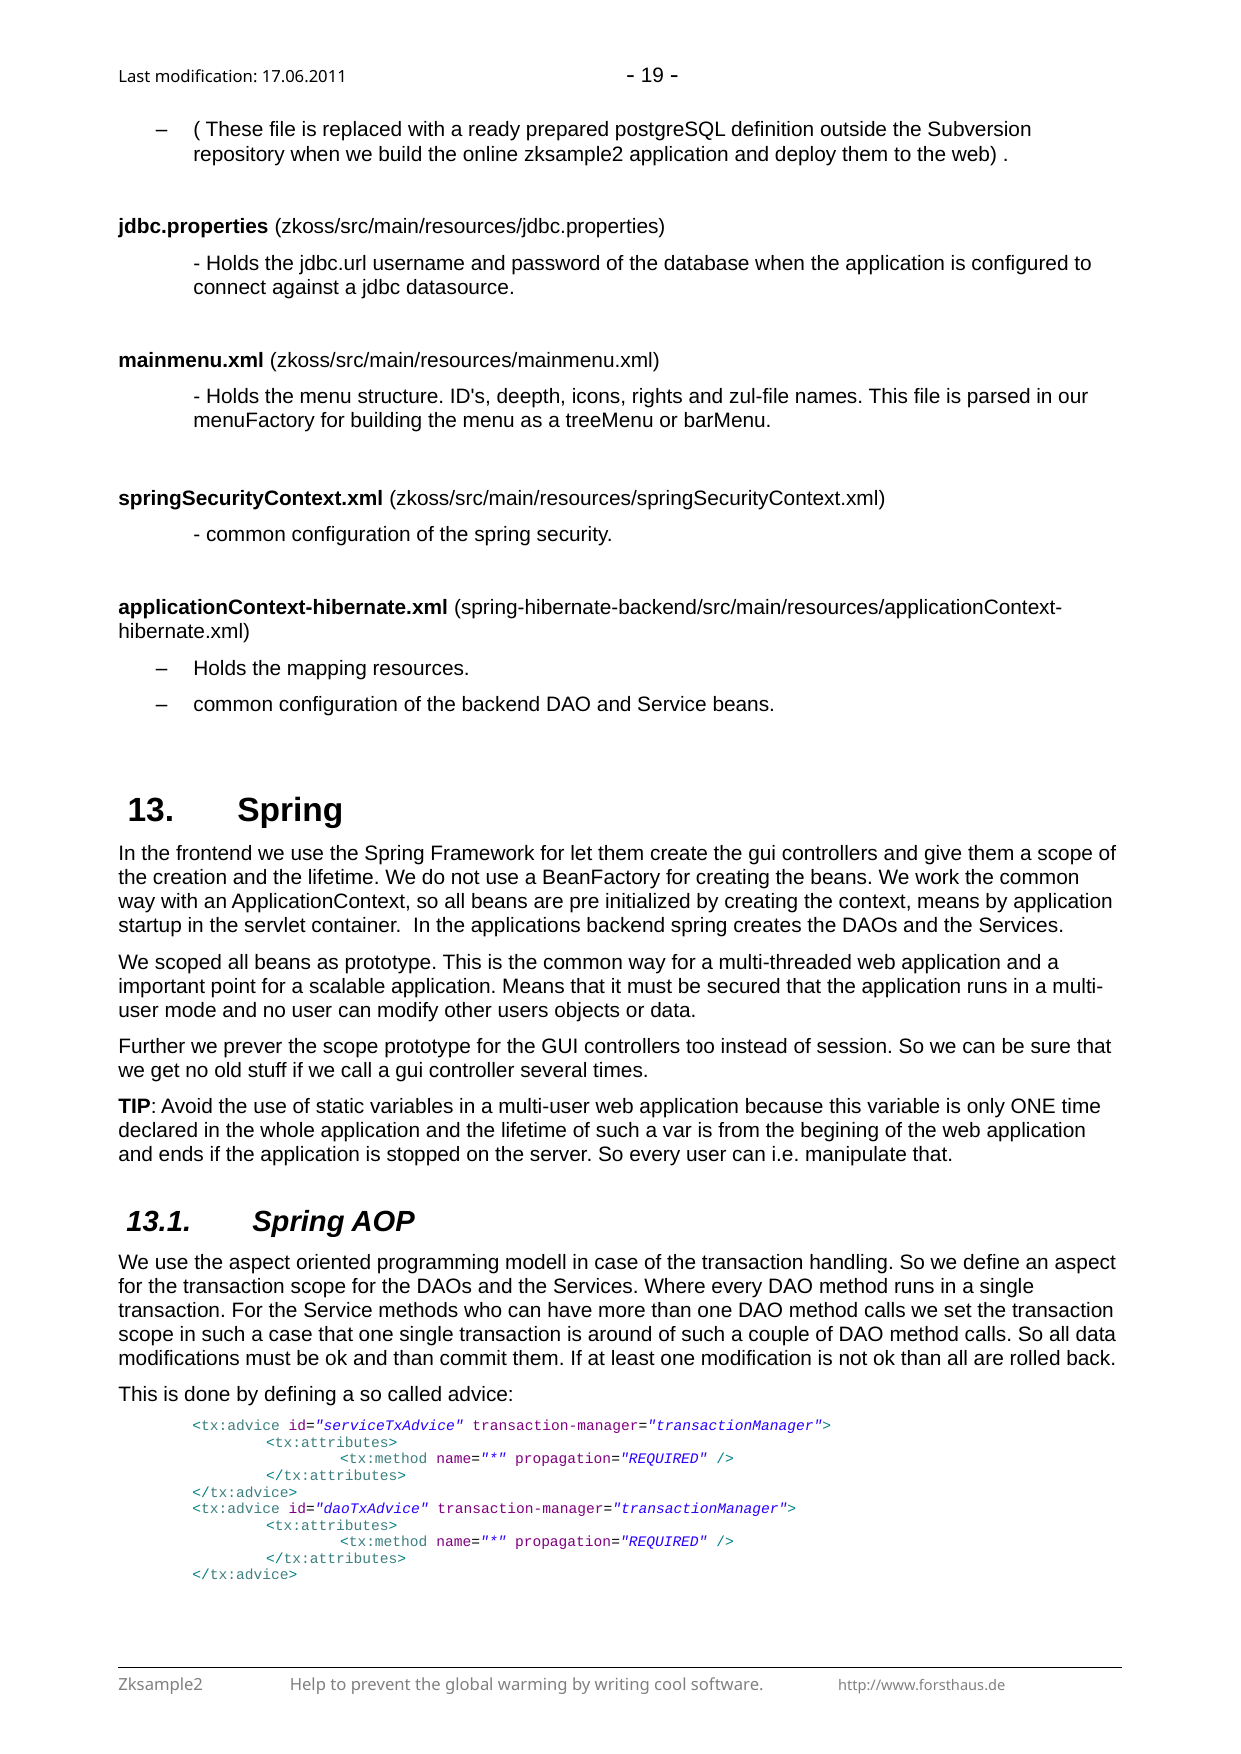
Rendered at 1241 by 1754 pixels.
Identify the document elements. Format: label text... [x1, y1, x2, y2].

list ( These file is replaced with a ready prepared postgreSQL definition outside the Subversion repository when we build the online zksample2 application and deploy them to the web) . [156, 117, 1122, 165]
text <tx:attributes> [118, 1435, 1122, 1452]
list Holds the mapping resources. [156, 656, 1122, 679]
list - common configuration of the spring security. [156, 522, 1122, 546]
text springSecurityContext.xml (zkoss/src/main/resources/springSecurityContext.xml) [118, 486, 1122, 510]
subtitle Spring AOP [118, 1204, 1122, 1237]
text We scoped all beans as prototype. This is the common way for a multi-threaded web application and a important point for a scalable application. Means that it must be secured that the application runs in a multi-user mode and no user can modify other users objects or data. [118, 949, 1122, 1021]
text <tx:method name="*" propagation="REQUIRED" /> [118, 1534, 1122, 1551]
text </tx:attributes> [118, 1468, 1122, 1485]
text In the frontend we use the Spring Framework for let them create the gui controllers and give them a scope of the creation and the lifetime. We do not use a BeanFactory for creating the beans. We work the common way with an ApplicationContext, so all beans are pre initialized by creating the context, means by application startup in the servlet container. In the applications backend spring creates the DAOs and the Services. [118, 841, 1122, 937]
list common configuration of the backend DAO and Service beans. [156, 692, 1122, 716]
text </tx:advice> [118, 1485, 1122, 1501]
text This is done by defining a so called advice: [118, 1382, 1122, 1406]
text <tx:advice id="serviceTxAdvice" transaction-manager="transactionManager"> [118, 1418, 1122, 1435]
text <tx:method name="*" propagation="REQUIRED" /> [118, 1452, 1122, 1468]
text mainmenu.xml (zkoss/src/main/resources/mainmenu.xml) [118, 348, 1122, 372]
text </tx:advice> [118, 1568, 1122, 1584]
text jdbc.properties (zkoss/src/main/resources/jdbc.properties) [118, 214, 1122, 238]
text <tx:advice id="daoTxAdvice" transaction-manager="transactionManager"> [118, 1501, 1122, 1518]
text <tx:attributes> [118, 1518, 1122, 1534]
text applicationContext-hibernate.xml (spring-hibernate-backend/src/main/resources/applicationContext-hibernate.xml) [118, 595, 1122, 643]
text We use the aspect oriented programming modell in case of the transaction handling. So we define an aspect for the transaction scope for the DAOs and the Services. Where every DAO method runs in a single transaction. For the Service methods who can have more than one DAO method calls we set the transaction scope in such a case that one single transaction is around of such a couple of DAO method calls. So all data modifications must be ok and than commit them. If at least one modification is not ok than all are rolled back. [118, 1250, 1122, 1369]
subtitle Spring [118, 790, 1122, 829]
text Further we prever the scope prototype for the GUI controllers too instead of session. So we can be sure that we get no old stuff if we call a gui controller several times. [118, 1034, 1122, 1082]
text TIP: Avoid the use of static variables in a multi-user web application because this variable is only ONE time declared in the whole application and the lifetime of such a var is from the begining of the web application and ends if the application is stopped on the server. So every user can i.e. manipulate that. [118, 1094, 1122, 1166]
list - Holds the menu structure. ID's, deepth, icons, rights and zul-file names. This file is parsed in our menuFactory for building the menu as a treeMenu or barMenu. [156, 384, 1122, 432]
text </tx:attributes> [118, 1551, 1122, 1568]
list - Holds the jdbc.url username and password of the database when the application is configured to connect against a jdbc datasource. [156, 251, 1122, 299]
